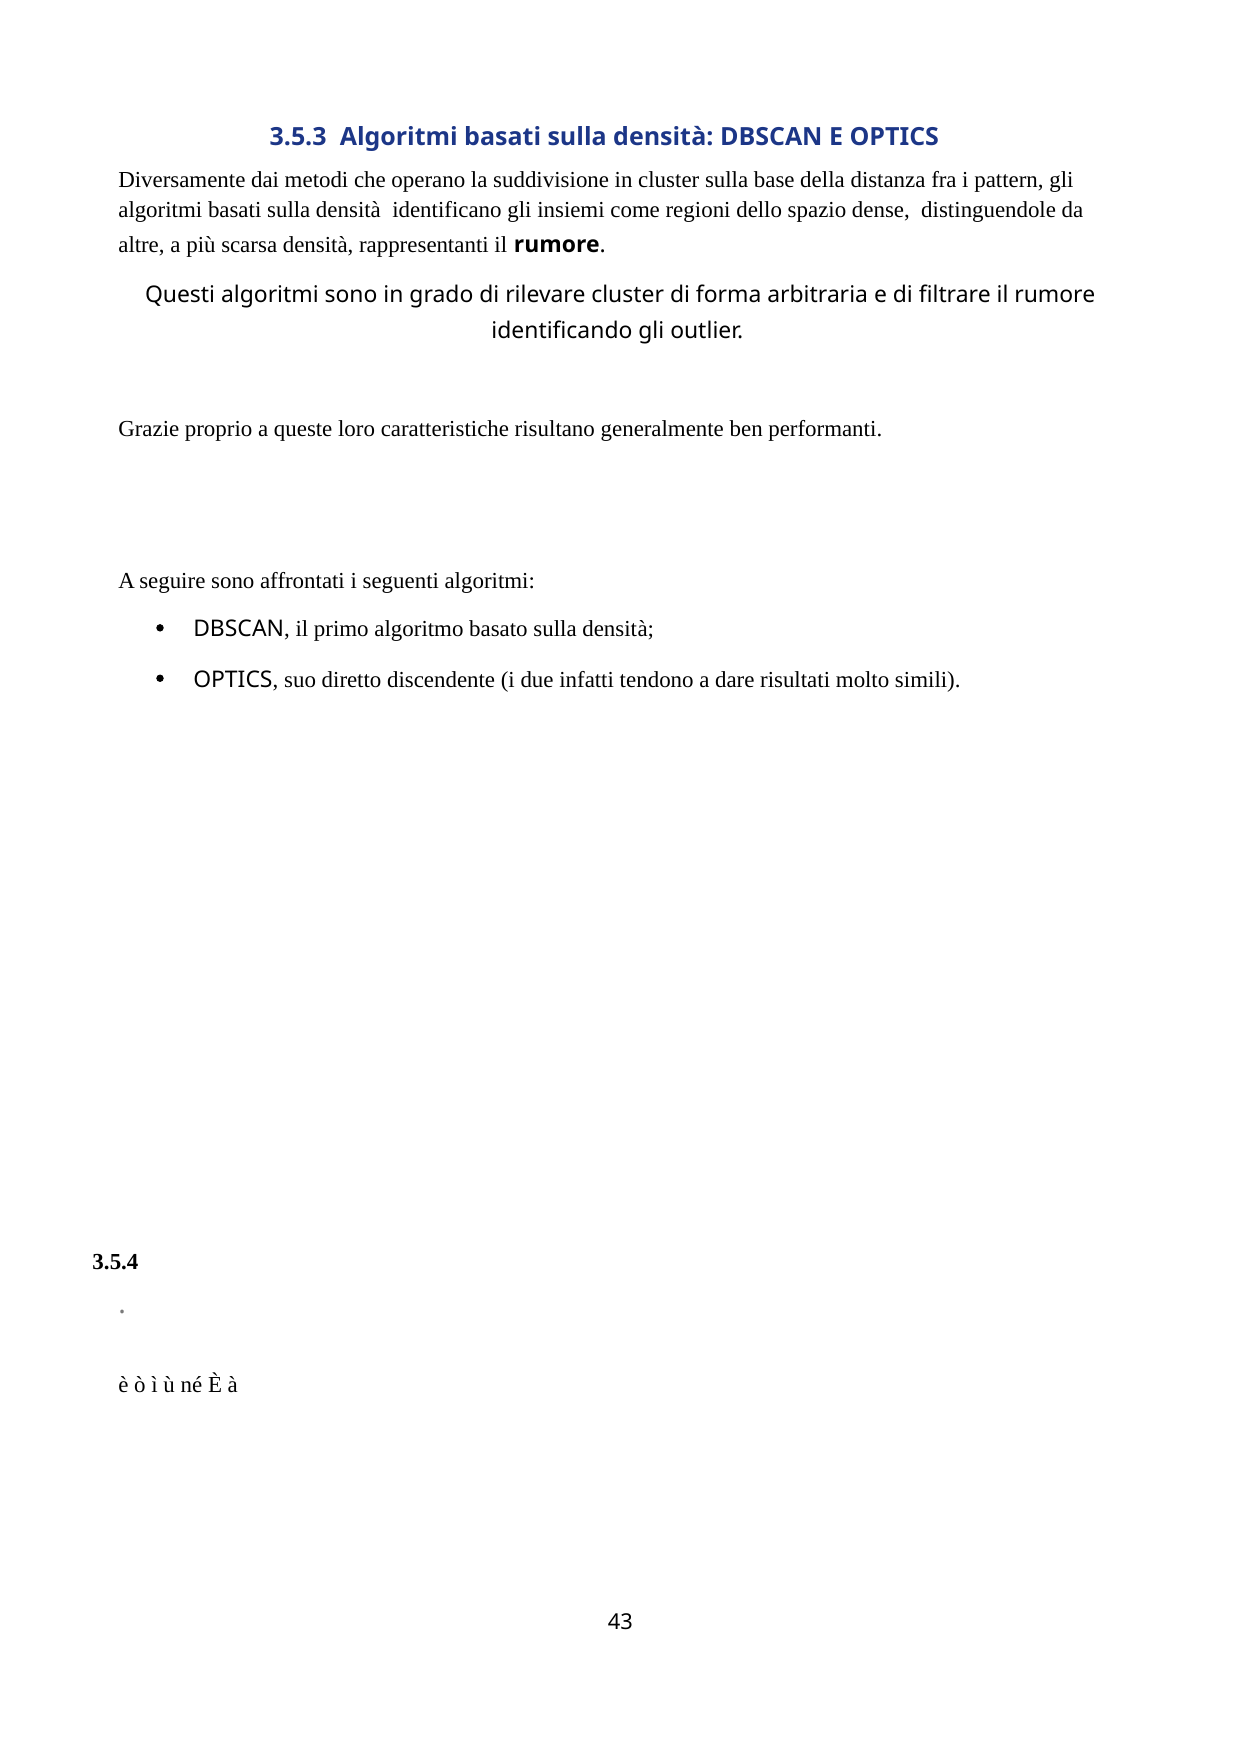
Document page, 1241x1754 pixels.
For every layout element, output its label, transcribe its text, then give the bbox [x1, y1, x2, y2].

text Diversamente dai metodi che operano la suddivisione in cluster sulla base della distanza fra i pattern, gli algoritmi basati sulla densità identificano gli insiemi come regioni dello spazio dense, distinguendole da altre, a più scarsa densità, rappresentanti il rumore. [118, 166, 1122, 259]
text Questi algoritmi sono in grado di rilevare cluster di forma arbitraria e di filtrare il rumore identificando gli outlier. [118, 278, 1122, 345]
list OPTICS, suo diretto discendente (i due infatti tendono a dare risultati molto simili). [156, 663, 1122, 694]
text . [118, 1283, 1122, 1321]
text A seguire sono affrontati i seguenti algoritmi: [118, 567, 1122, 594]
text Grazie proprio a queste loro caratteristiche risultano generalmente ben performanti. [118, 415, 1122, 441]
list DBSCAN, il primo algoritmo basato sulla densità; [156, 612, 1122, 643]
subtitle Algoritmi basati sulla densità: DBSCAN E OPTICS [118, 118, 1122, 152]
text è ò ì ù né È à [118, 1371, 1122, 1397]
